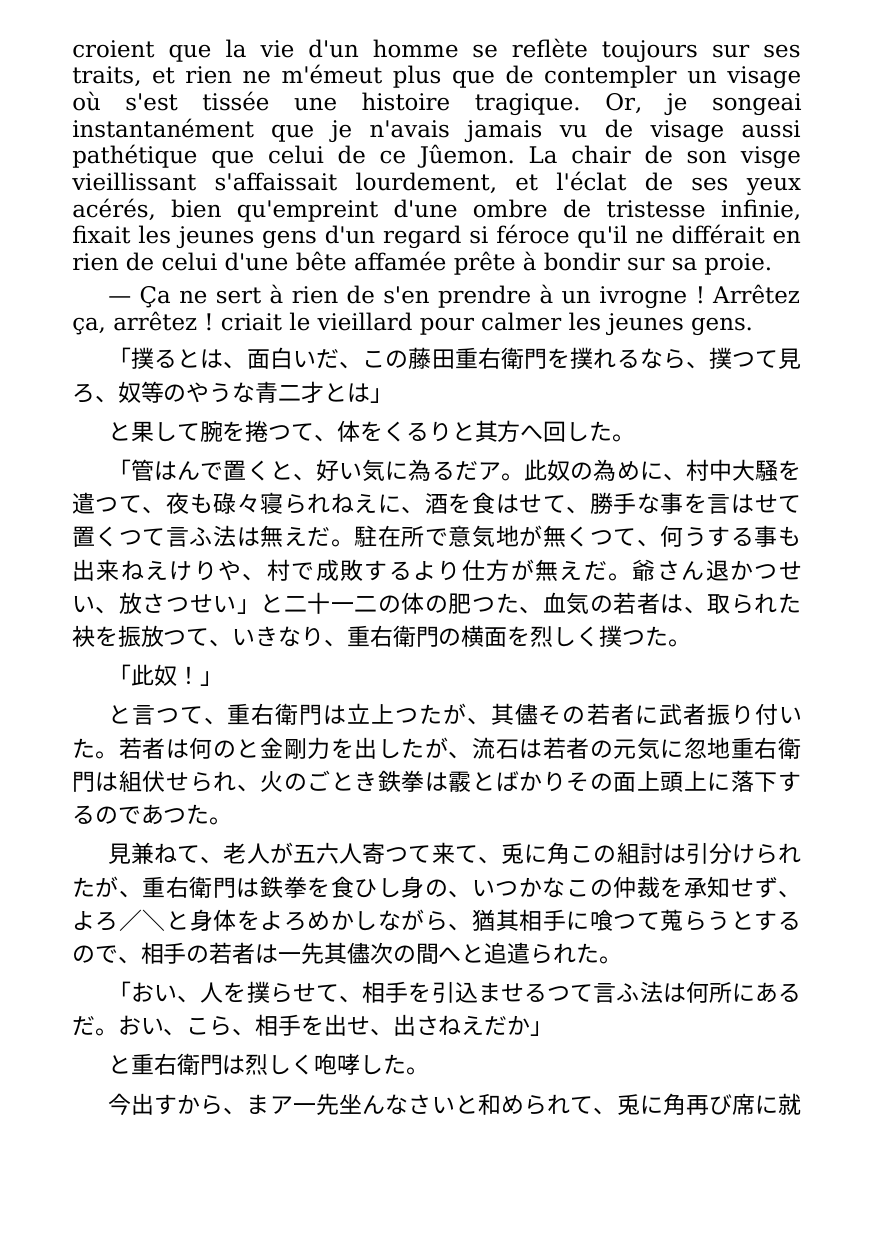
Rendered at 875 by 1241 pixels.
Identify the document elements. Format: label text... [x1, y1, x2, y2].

text と重右衛門は烈しく咆哮した。 [72, 1047, 802, 1081]
text 「管はんで置くと、好い気に為るだア。此奴の為めに、村中大騒を遣つて、夜も碌々寝られねえに、酒を食はせて、勝手な事を言はせて置くつて言ふ法は無えだ。駐在所で意気地が無くつて、何うする事も出来ねえけりや、村で成敗するより仕方が無えだ。爺さん退かつせい、放さつせい」と二十一二の体の肥つた、血気の若者は、取られた袂を振放つて、いきなり、重右衛門の横面を烈しく撲つた。 [72, 453, 802, 652]
text 「此奴！」 [72, 658, 802, 691]
text croient que la vie d'un homme se reflète toujours sur ses traits, et rien ne m'émeut plus que de contempler un visage où s'est tissée une histoire tragique. Or, je songeai instantanément que je n'avais jamais vu de visage aussi pathétique que celui de ce Jûemon. La chair de son visge vieillissant s'affaissait lourdement, et l'éclat de ses yeux acérés, bien qu'empreint d'une ombre de tristesse infinie, fixait les jeunes gens d'un regard si féroce qu'il ne différait en rien de celui d'une bête affamée prête à bondir sur sa proie. [72, 36, 802, 276]
text 今出すから、まア一先坐んなさいと和められて、兎に角再び席に就 [72, 1087, 802, 1120]
text と言つて、重右衛門は立上つたが、其儘その若者に武者振り付いた。若者は何のと金剛力を出したが、流石は若者の元気に忽地重右衛門は組伏せられ、火のごとき鉄拳は霰とばかりその面上頭上に落下するのであつた。 [72, 697, 802, 830]
text と果して腕を捲つて、体をくるりと其方へ回した。 [72, 414, 802, 447]
text 「おい、人を撲らせて、相手を引込ませるつて言ふ法は何所にあるだ。おい、こら、相手を出せ、出さねえだか」 [72, 975, 802, 1041]
text — Ça ne sert à rien de s'en prendre à un ivrogne ! Arrêtez ça, arrêtez ! criait le vieillard pour calmer les jeunes gens. [72, 282, 802, 335]
text 「撲るとは、面白いだ、この藤田重右衛門を撲れるなら、撲つて見ろ、奴等のやうな青二才とは」 [72, 341, 802, 408]
text 見兼ねて、老人が五六人寄つて来て、兎に角この組討は引分けられたが、重右衛門は鉄拳を食ひし身の、いつかなこの仲裁を承知せず、よろ／＼と身体をよろめかしながら、猶其相手に喰つて蒐らうとするので、相手の若者は一先其儘次の間へと追遣られた。 [72, 836, 802, 969]
